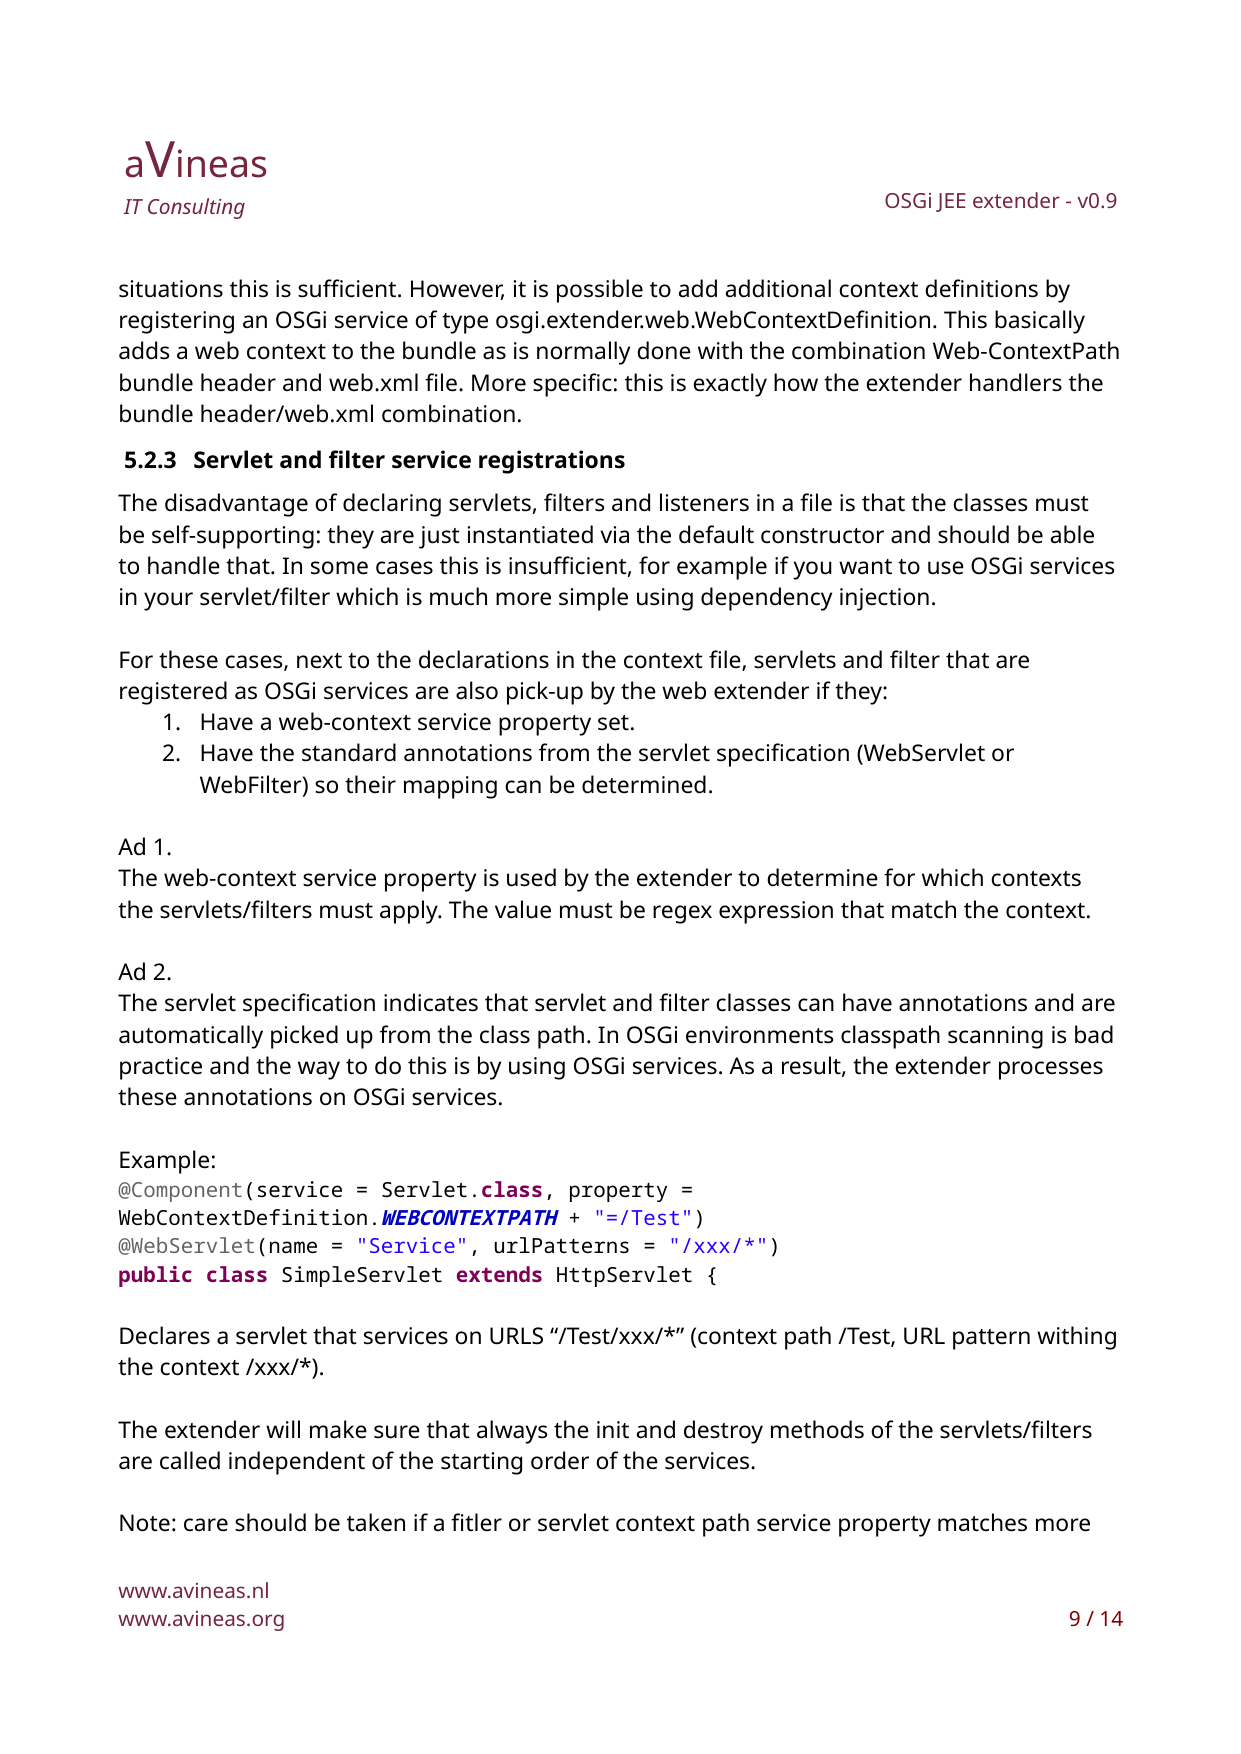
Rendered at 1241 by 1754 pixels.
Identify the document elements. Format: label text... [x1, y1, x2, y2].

text The web-context service property is used by the extender to determine for which contexts the servlets/filters must apply. The value must be regex expression that match the context. [118, 862, 1122, 925]
text For these cases, next to the declarations in the context file, servlets and filter that are registered as OSGi services are also pick-up by the web extender if they: [118, 643, 1122, 706]
subtitle Servlet and filter service registrations [118, 443, 1122, 475]
text Note: care should be taken if a fitler or servlet context path service property matches more [118, 1507, 1122, 1538]
text Declares a servlet that services on URLS “/Test/xxx/*” (context path /Test, URL pattern withing the context /xxx/*). [118, 1320, 1122, 1382]
list Have the standard annotations from the servlet specification (WebServlet or WebFilter) so their mapping can be determined. [162, 737, 1122, 800]
text @WebServlet(name = "Service", urlPatterns = "/xxx/*") [118, 1232, 1122, 1260]
text situations this is sufficient. However, it is possible to add additional context definitions by registering an OSGi service of type osgi.extender.web.WebContextDefinition. This basically adds a web context to the bundle as is normally done with the combination Web-ContextPath bundle header and web.xml file. More specific: this is exactly how the extender handlers the bundle header/web.xml combination. [118, 273, 1122, 429]
list Have a web-context service property set. [162, 706, 1122, 737]
text The disadvantage of declaring servlets, filters and listeners in a file is that the classes must be self-supporting: they are just instantiated via the default constructor and should be able to handle that. In some cases this is insufficient, for example if you want to use OSGi services in your servlet/filter which is much more simple using dependency injection. [118, 487, 1122, 612]
text Ad 1. [118, 831, 1122, 862]
text Ad 2. [118, 956, 1122, 987]
text public class SimpleServlet extends HttpServlet { [118, 1260, 1122, 1288]
text The servlet specification indicates that servlet and filter classes can have annotations and are automatically picked up from the class path. In OSGi environments classpath scanning is bad practice and the way to do this is by using OSGi services. As a result, the extender processes these annotations on OSGi services. [118, 987, 1122, 1112]
text The extender will make sure that always the init and destroy methods of the servlets/filters are called independent of the starting order of the services. [118, 1413, 1122, 1476]
text Example: [118, 1143, 1122, 1175]
text @Component(service = Servlet.class, property = WebContextDefinition.WEBCONTEXTPATH + "=/Test") [118, 1175, 1122, 1232]
